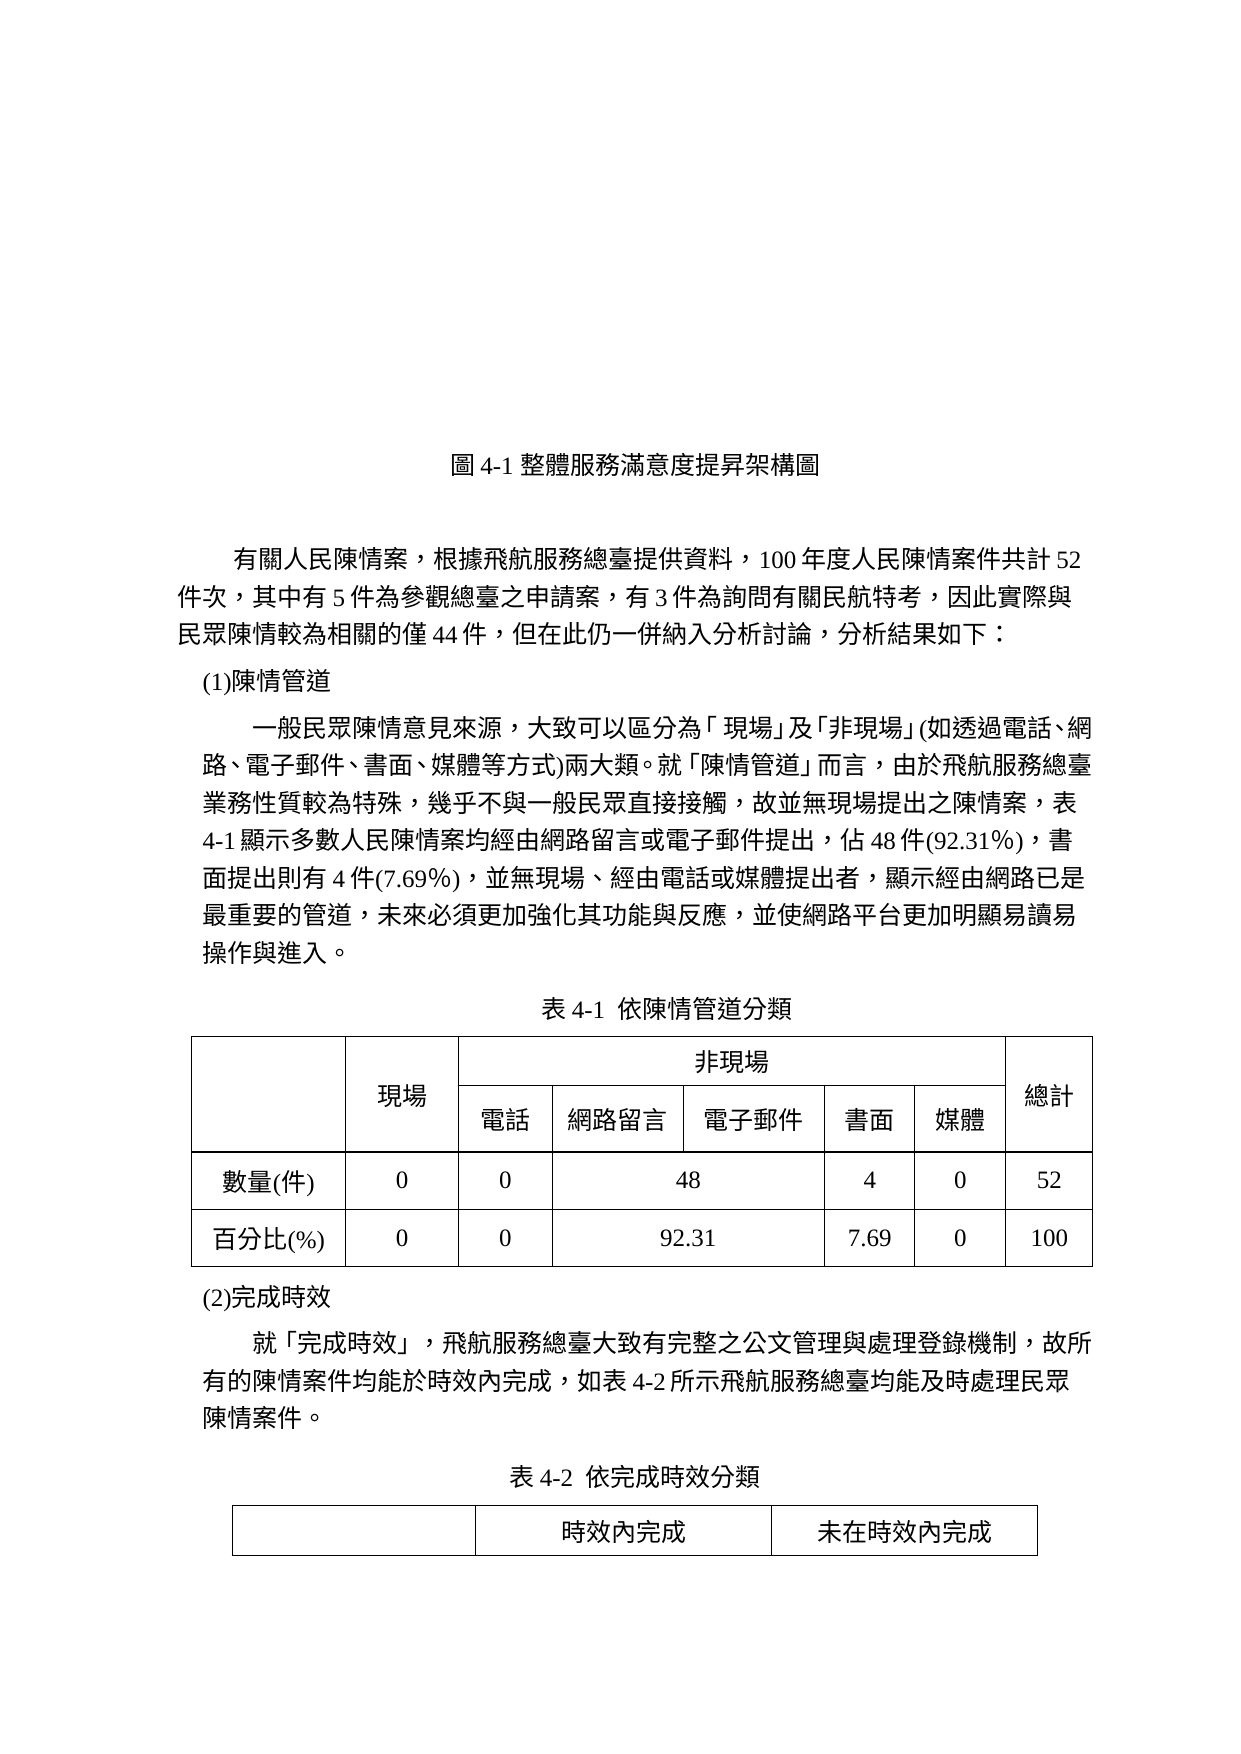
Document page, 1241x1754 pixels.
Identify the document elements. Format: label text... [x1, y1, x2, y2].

table_cell 7.69 [825, 1210, 914, 1266]
table_cell 92.31 [553, 1210, 824, 1266]
table_cell 0 [346, 1210, 458, 1266]
table_cell 未在時效內完成 [772, 1506, 1037, 1555]
table_cell 52 [1006, 1153, 1092, 1209]
text (1)陳情管道 [202, 661, 1092, 698]
table_cell 百分比(%) [192, 1210, 345, 1266]
table_cell 數量(件) [192, 1153, 345, 1209]
table_cell 媒體 [915, 1086, 1005, 1151]
text 圖4-1 整體服務滿意度提昇架構圖 [177, 445, 1092, 483]
text (2)完成時效 [202, 1276, 1092, 1314]
table_header 表4-1 依陳情管道分類 [191, 980, 1092, 1036]
table_header 表4-2 依完成時效分類 [232, 1445, 1038, 1505]
table_cell [192, 1037, 345, 1151]
table_cell 0 [915, 1210, 1005, 1266]
table_cell 4 [825, 1153, 914, 1209]
table_cell [233, 1506, 475, 1555]
table_cell 現場 [346, 1037, 458, 1151]
table_cell 0 [346, 1153, 458, 1209]
table_cell 48 [553, 1153, 824, 1209]
text 一般民眾陳情意見來源，大致可以區分為「 現場」及「非現場」(如透過電話、網路、電子郵件、書面、媒體等方式)兩大類。就「陳情管道」而言，由於飛航服務總臺業務性質較為特殊，幾乎不與一般民眾直接接觸，故並無現場提出之陳情案，表4-1顯示多數人民陳情案均經由網路留言或電子郵件提出，佔48件(92.31％)，書面提出則有4件(7.69％)，並無現場、經由電話或媒體提出者，顯示經由網路已是最重要的管道，未來必須更加強化其功能與反應，並使網路平台更加明顯易讀易操作與進入。 [202, 708, 1092, 970]
table_cell 0 [915, 1153, 1005, 1209]
table_cell 非現場 [459, 1037, 1005, 1084]
table_cell 電子郵件 [684, 1086, 824, 1151]
table_cell 書面 [825, 1086, 914, 1151]
text 就「完成時效」，飛航服務總臺大致有完整之公文管理與處理登錄機制，故所有的陳情案件均能於時效內完成，如表4-2所示飛航服務總臺均能及時處理民眾陳情案件。 [202, 1323, 1092, 1436]
table_cell 網路留言 [553, 1086, 683, 1151]
table_cell 100 [1006, 1210, 1092, 1266]
table_cell 0 [459, 1153, 552, 1209]
text 有關人民陳情案，根據飛航服務總臺提供資料，100年度人民陳情案件共計52件次，其中有5件為參觀總臺之申請案，有3件為詢問有關民航特考，因此實際與民眾陳情較為相關的僅44件，但在此仍一併納入分析討論，分析結果如下： [177, 539, 1092, 651]
table_cell 電話 [459, 1086, 552, 1151]
table_cell 總計 [1006, 1037, 1092, 1151]
table_cell 0 [459, 1210, 552, 1266]
table_cell 時效內完成 [476, 1506, 771, 1555]
